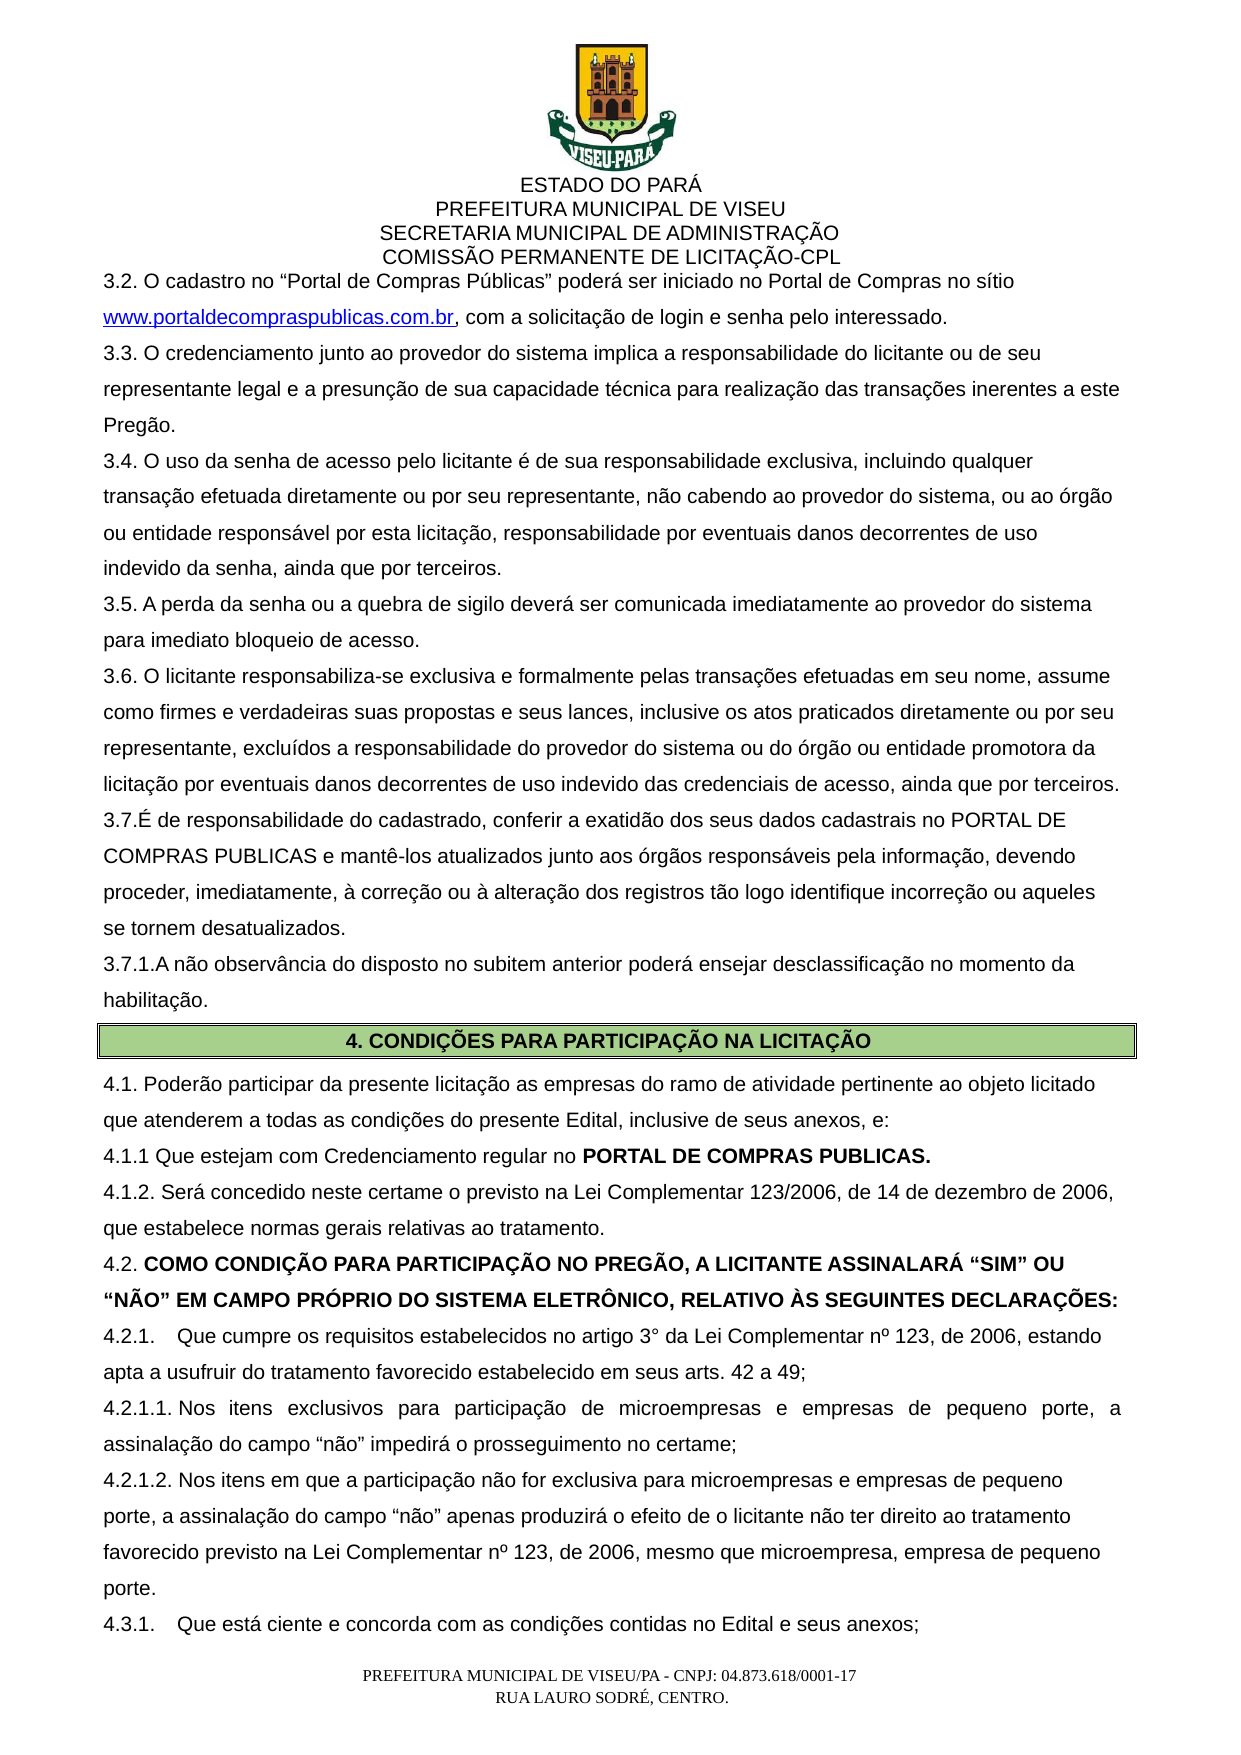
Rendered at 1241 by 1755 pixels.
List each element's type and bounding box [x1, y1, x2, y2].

picture [547, 44, 677, 172]
